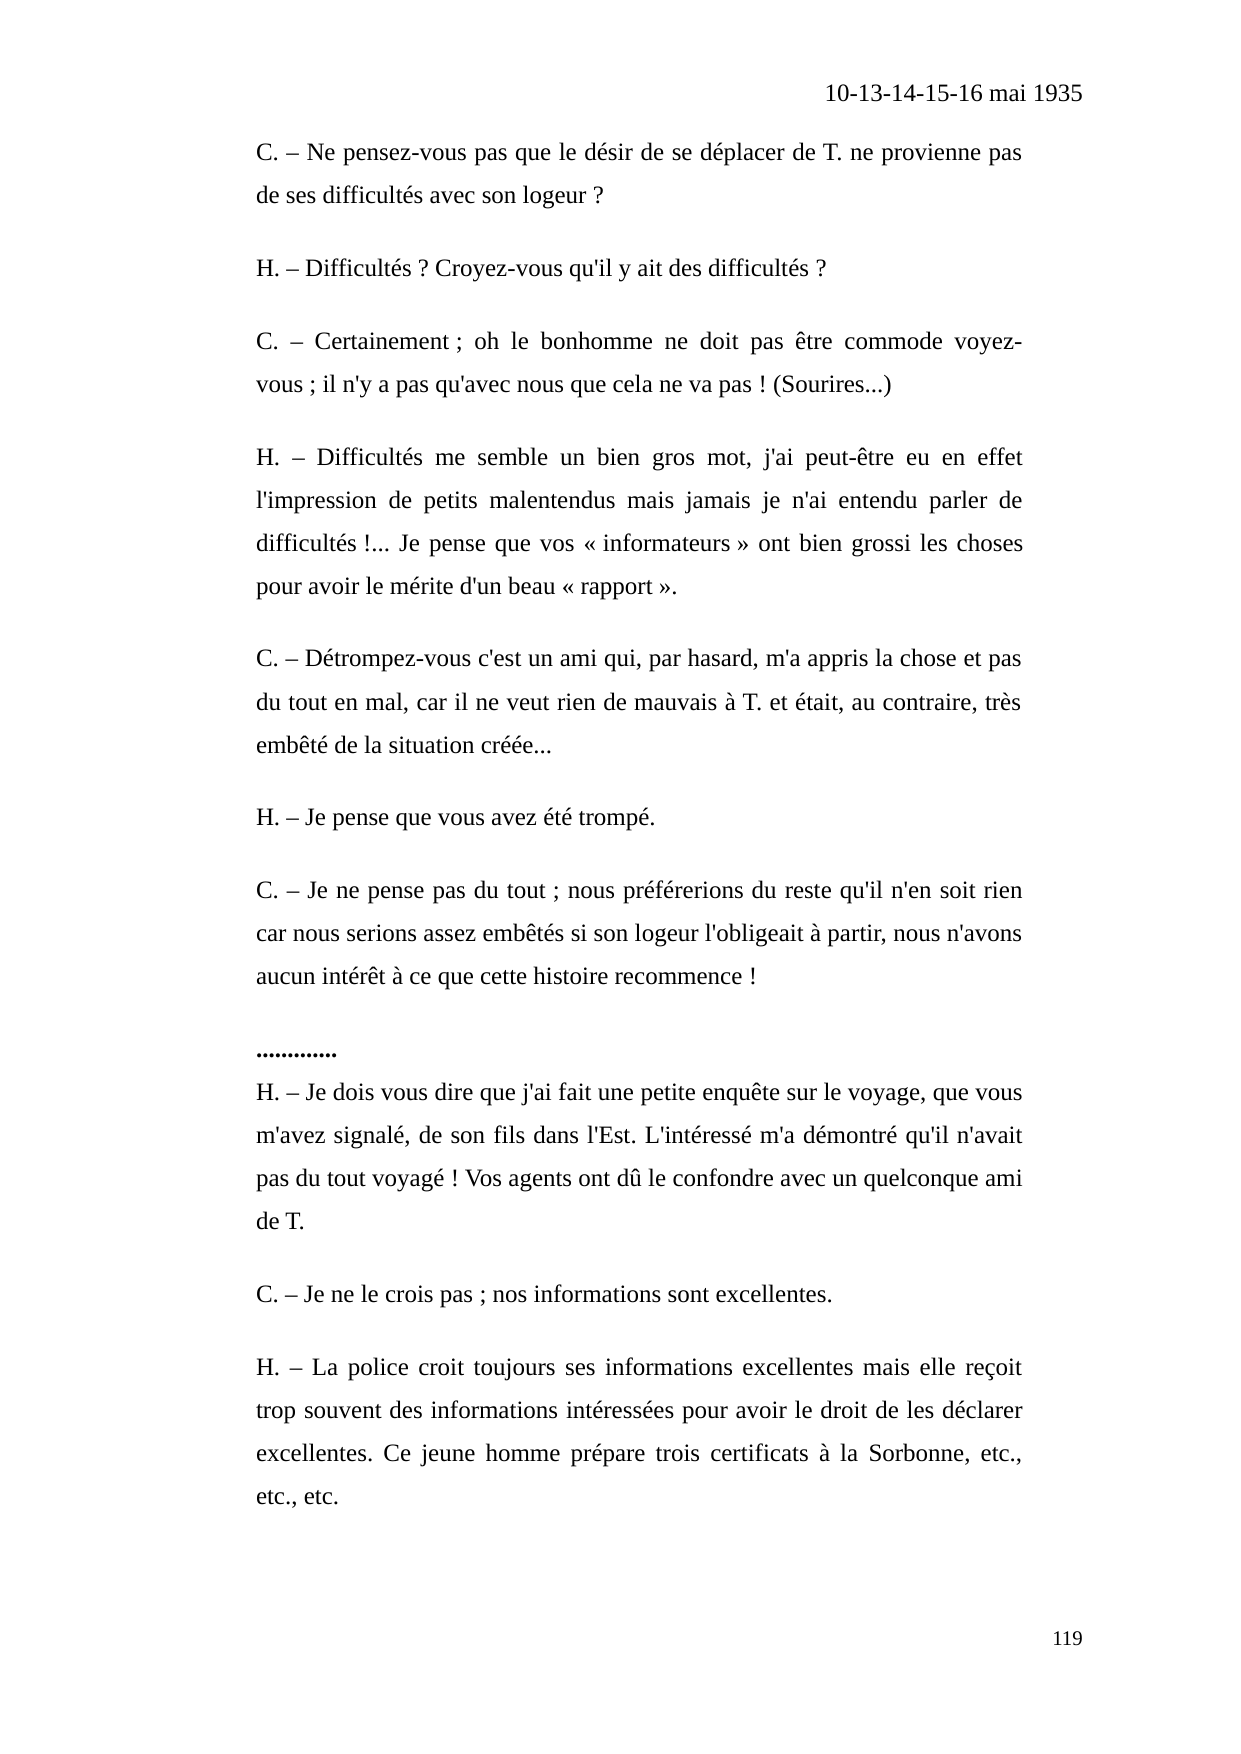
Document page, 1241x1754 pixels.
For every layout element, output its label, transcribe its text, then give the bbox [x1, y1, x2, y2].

text C. – Détrompez-vous c'est un ami qui, par hasard, m'a appris la chose et pas du tout en mal, car il ne veut rien de mauvais à T. et était, au contraire, très embêté de la situation créée... [256, 643, 1023, 758]
text C. – Ne pensez-vous pas que le désir de se déplacer de T. ne provienne pas de ses difficultés avec son logeur ? [256, 137, 1023, 209]
text H. – Difficultés me semble un bien gros mot, j'ai peut-être eu en effet l'impression de petits malentendus mais jamais je n'ai entendu parler de difficultés !... Je pense que vos « informateurs » ont bien grossi les choses pour avoir le mérite d'un beau « rapport ». [256, 442, 1023, 600]
text H. – Difficultés ? Croyez-vous qu'il y ait des difficultés ? [256, 253, 1023, 282]
text H. – Je pense que vous avez été trompé. [256, 802, 1023, 831]
text H. – La police croit toujours ses informations excellentes mais elle reçoit trop souvent des informations intéressées pour avoir le droit de les déclarer excellentes. Ce jeune homme prépare trois certificats à la Sorbonne, etc., etc., etc. [256, 1352, 1023, 1510]
text C. – Certainement ; oh le bonhomme ne doit pas être commode voyez-vous ; il n'y a pas qu'avec nous que cela ne va pas ! (Sourires...) [256, 326, 1023, 398]
text C. – Je ne pense pas du tout ; nous préférerions du reste qu'il n'en soit rien car nous serions assez embêtés si son logeur l'obligeait à partir, nous n'avons aucun intérêt à ce que cette histoire recommence ! [256, 875, 1023, 990]
text C. – Je ne le crois pas ; nos informations sont excellentes. [256, 1279, 1023, 1308]
text ............. H. – Je dois vous dire que j'ai fait une petite enquête sur le voyage, que vous m'avez signalé, de son fils dans l'Est. L'intéressé m'a démontré qu'il n'avait pas du tout voyagé ! Vos agents ont dû le confondre avec un quelconque ami de T. [256, 1034, 1023, 1235]
